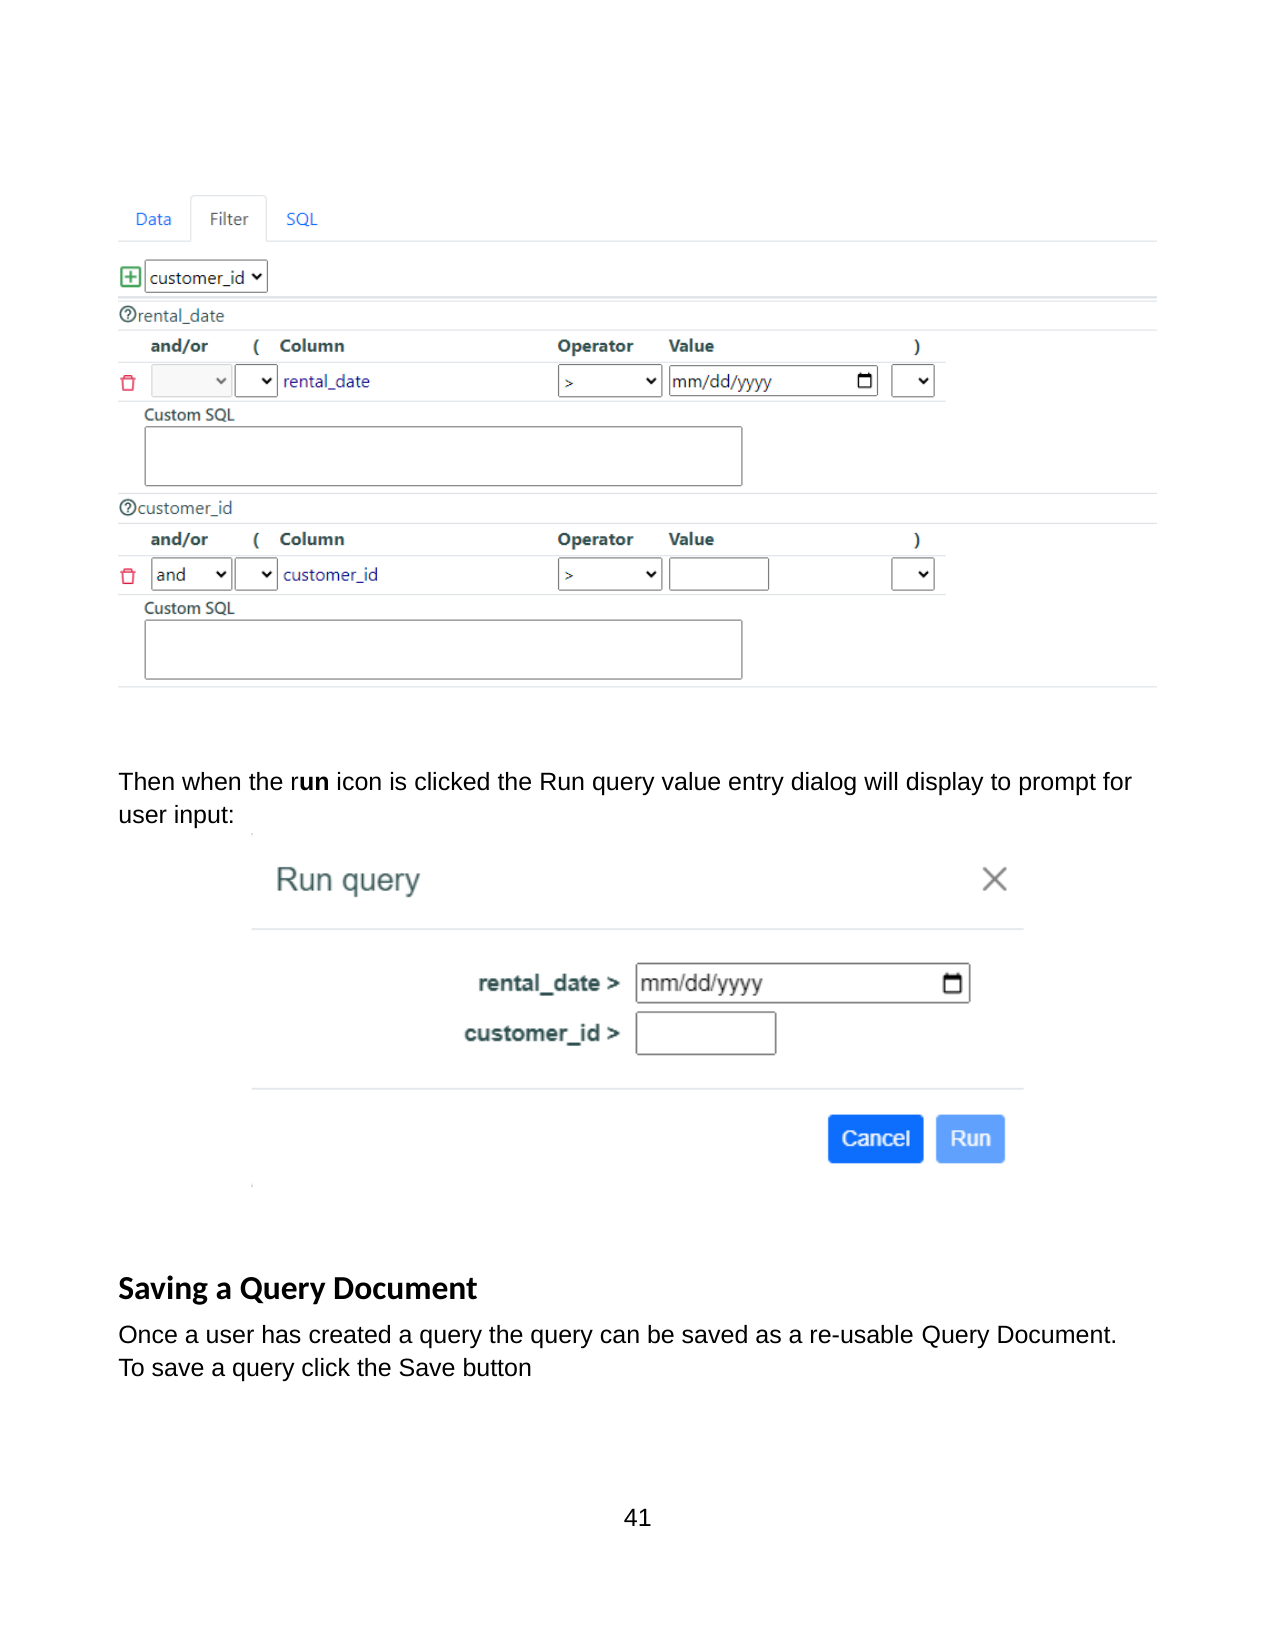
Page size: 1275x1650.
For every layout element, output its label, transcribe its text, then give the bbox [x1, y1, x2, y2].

picture [251, 833, 1024, 1187]
text Then when the run icon is clicked the Run query value entry dialog will display to prompt for user input: [118, 763, 1157, 829]
picture [118, 184, 1157, 763]
text Once a user has created a query the query can be saved as a re-usable Query Document. To save a query click the Save button [118, 1320, 1157, 1382]
subtitle Saving a Query Document [118, 1267, 1157, 1308]
